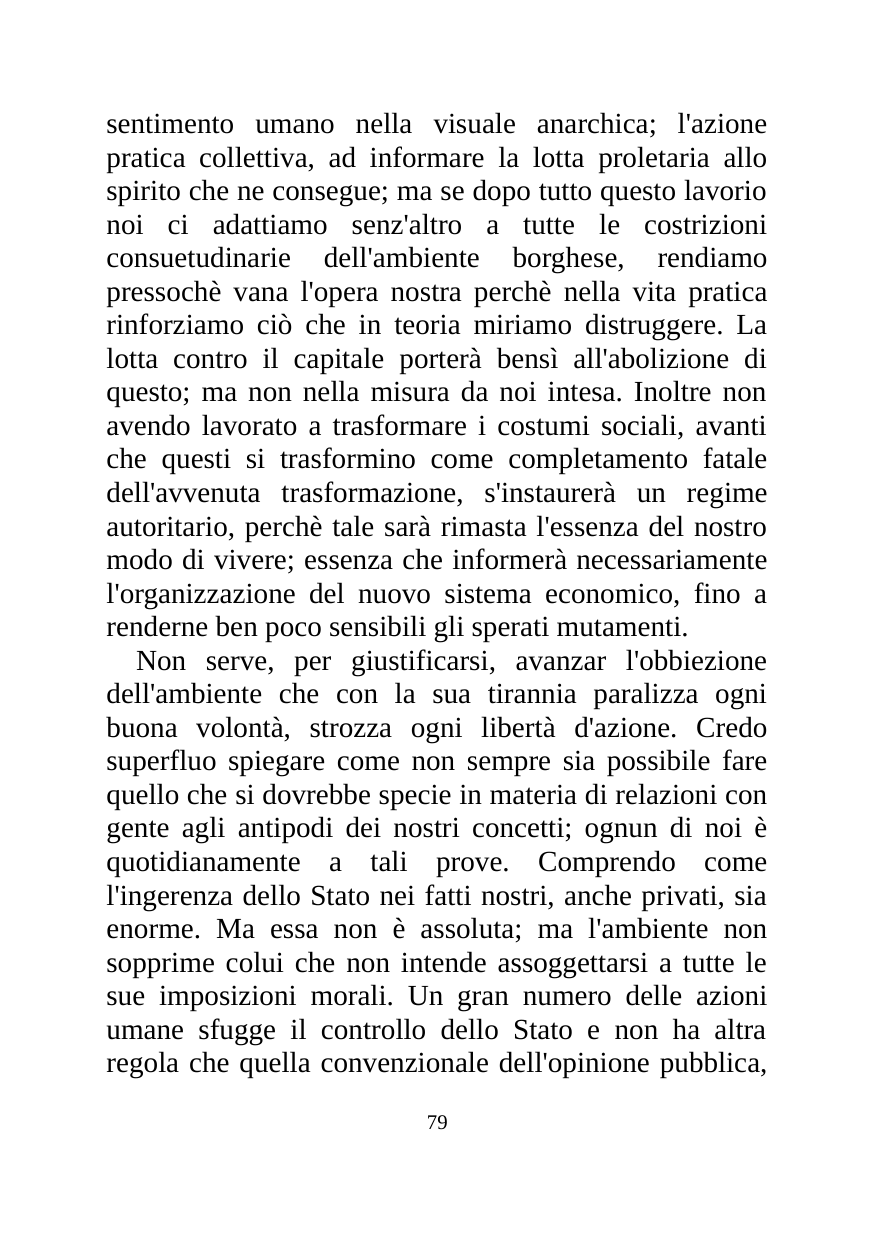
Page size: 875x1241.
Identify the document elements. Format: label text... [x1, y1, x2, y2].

text Non serve, per giustificarsi, avanzar l'obbiezione dell'ambiente che con la sua tirannia paralizza ogni buona volontà, strozza ogni libertà d'azione. Credo superfluo spiegare come non sempre sia possibile fare quello che si dovrebbe specie in materia di relazioni con gente agli antipodi dei nostri concetti; ognun di noi è quotidianamente a tali prove. Comprendo come l'ingerenza dello Stato nei fatti nostri, anche privati, sia enorme. Ma essa non è assoluta; ma l'ambiente non sopprime colui che non intende assoggettarsi a tutte le sue imposizioni morali. Un gran numero delle azioni umane sfugge il controllo dello Stato e non ha altra regola che quella convenzionale dell'opinione pubblica, [106, 643, 768, 1079]
text sentimento umano nella visuale anarchica; l'azione pratica collettiva, ad informare la lotta proletaria allo spirito che ne consegue; ma se dopo tutto questo lavorio noi ci adattiamo senz'altro a tutte le costrizioni consuetudinarie dell'ambiente borghese, rendiamo pressochè vana l'opera nostra perchè nella vita pratica rinforziamo ciò che in teoria miriamo distruggere. La lotta contro il capitale porterà bensì all'abolizione di questo; ma non nella misura da noi intesa. Inoltre non avendo lavorato a trasformare i costumi sociali, avanti che questi si trasformino come completamento fatale dell'avvenuta trasformazione, s'instaurerà un regime autoritario, perchè tale sarà rimasta l'essenza del nostro modo di vivere; essenza che informerà necessariamente l'organizzazione del nuovo sistema economico, fino a renderne ben poco sensibili gli sperati mutamenti. [106, 106, 768, 643]
